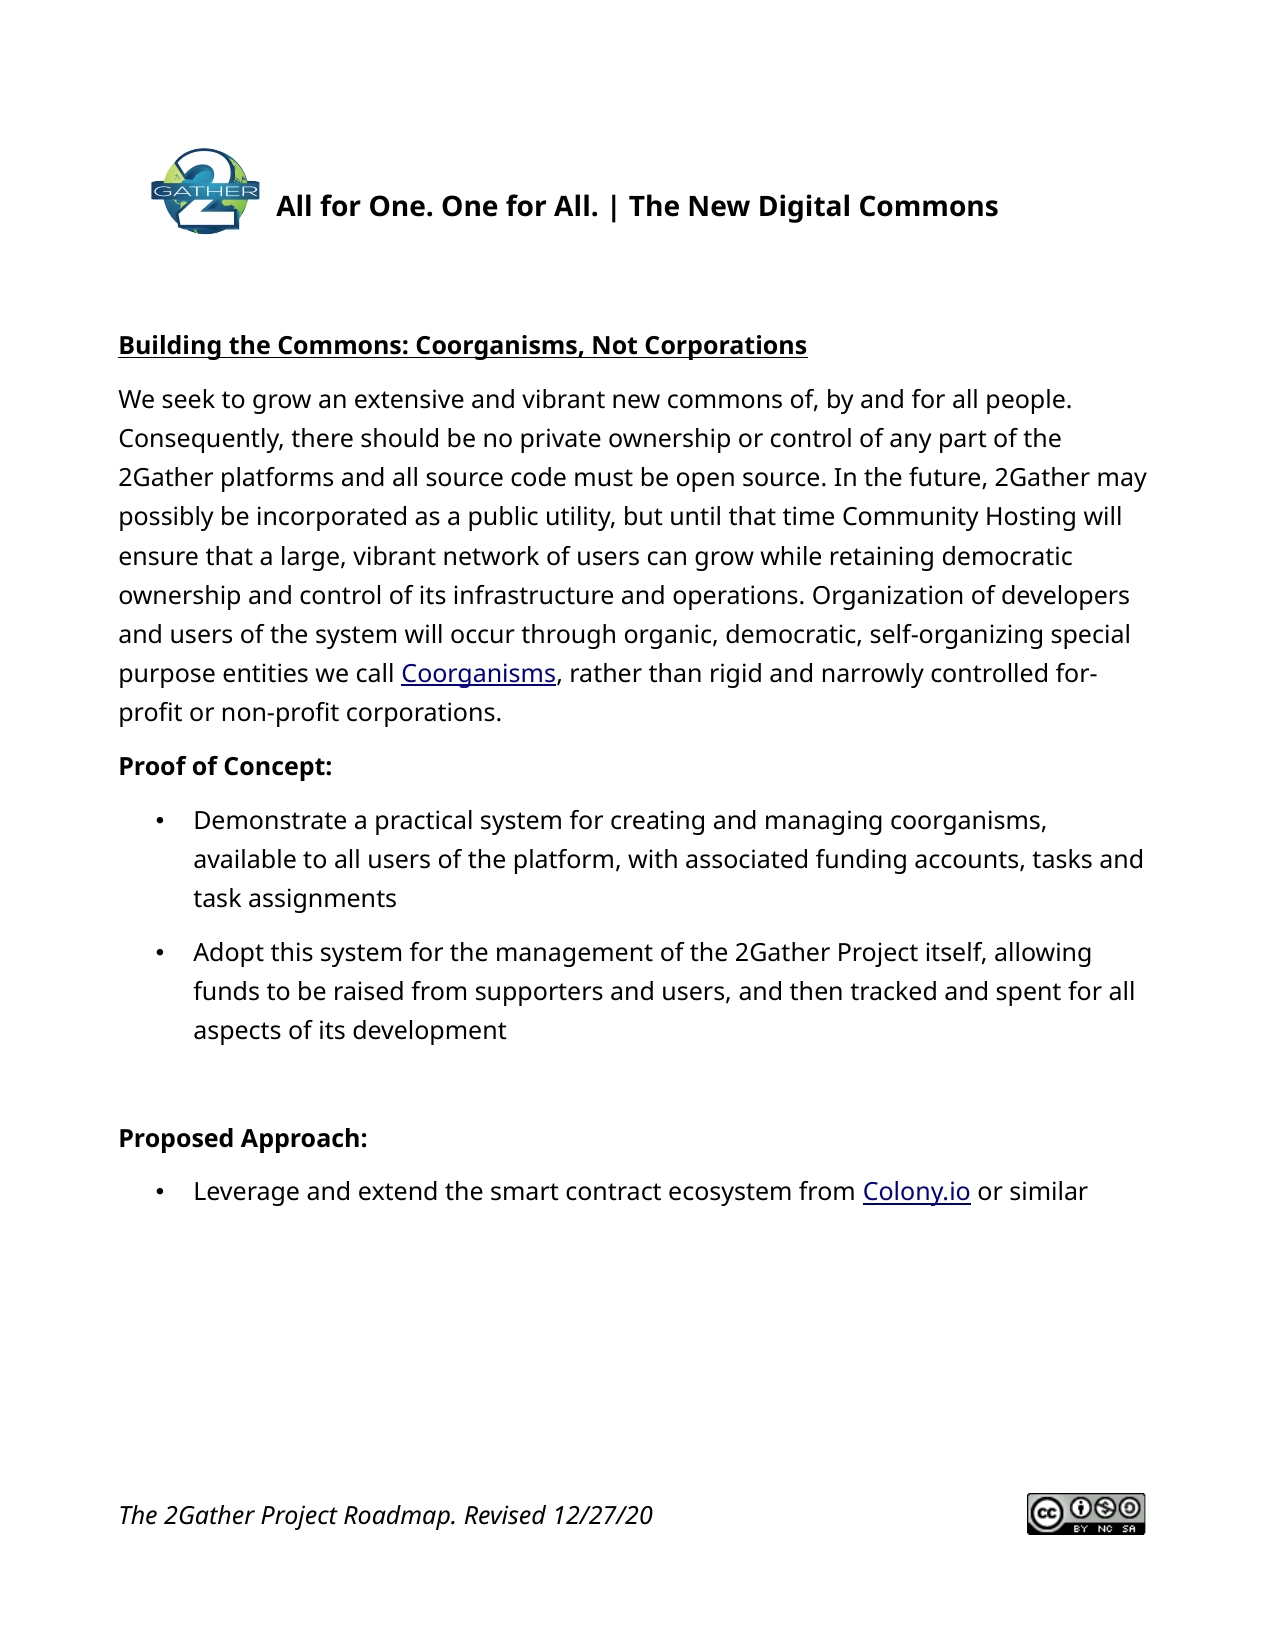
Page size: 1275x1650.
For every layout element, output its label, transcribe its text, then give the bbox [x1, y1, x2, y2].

list Leverage and extend the smart contract ecosystem from Colony.io or similar [156, 1174, 1157, 1208]
text Proposed Approach: [118, 1120, 1157, 1154]
picture [1027, 1493, 1146, 1535]
list Adopt this system for the management of the 2Gather Project itself, allowing funds to be raised from supporters and users, and then tracked and spent for all aspects of its development [156, 934, 1157, 1047]
picture [124, 119, 285, 263]
text Proof of Concept: [118, 749, 1157, 783]
text Building the Commons: Coorganisms, Not Corporations [118, 328, 1157, 362]
list Demonstrate a practical system for creating and managing coorganisms, available to all users of the platform, with associated funding accounts, tasks and task assignments [156, 802, 1157, 915]
text We seek to grow an extensive and vibrant new commons of, by and for all people. Consequently, there should be no private ownership or control of any part of the 2Gather platforms and all source code must be open source. In the future, 2Gather may possibly be incorporated as a public utility, but until that time Community Hosting will ensure that a large, vibrant network of users can grow while retaining democratic ownership and control of its infrastructure and operations. Organization of developers and users of the system will occur through organic, democratic, self-organizing special purpose entities we call Coorganisms, rather than rigid and narrowly controlled for-profit or non-profit corporations. [118, 382, 1157, 729]
